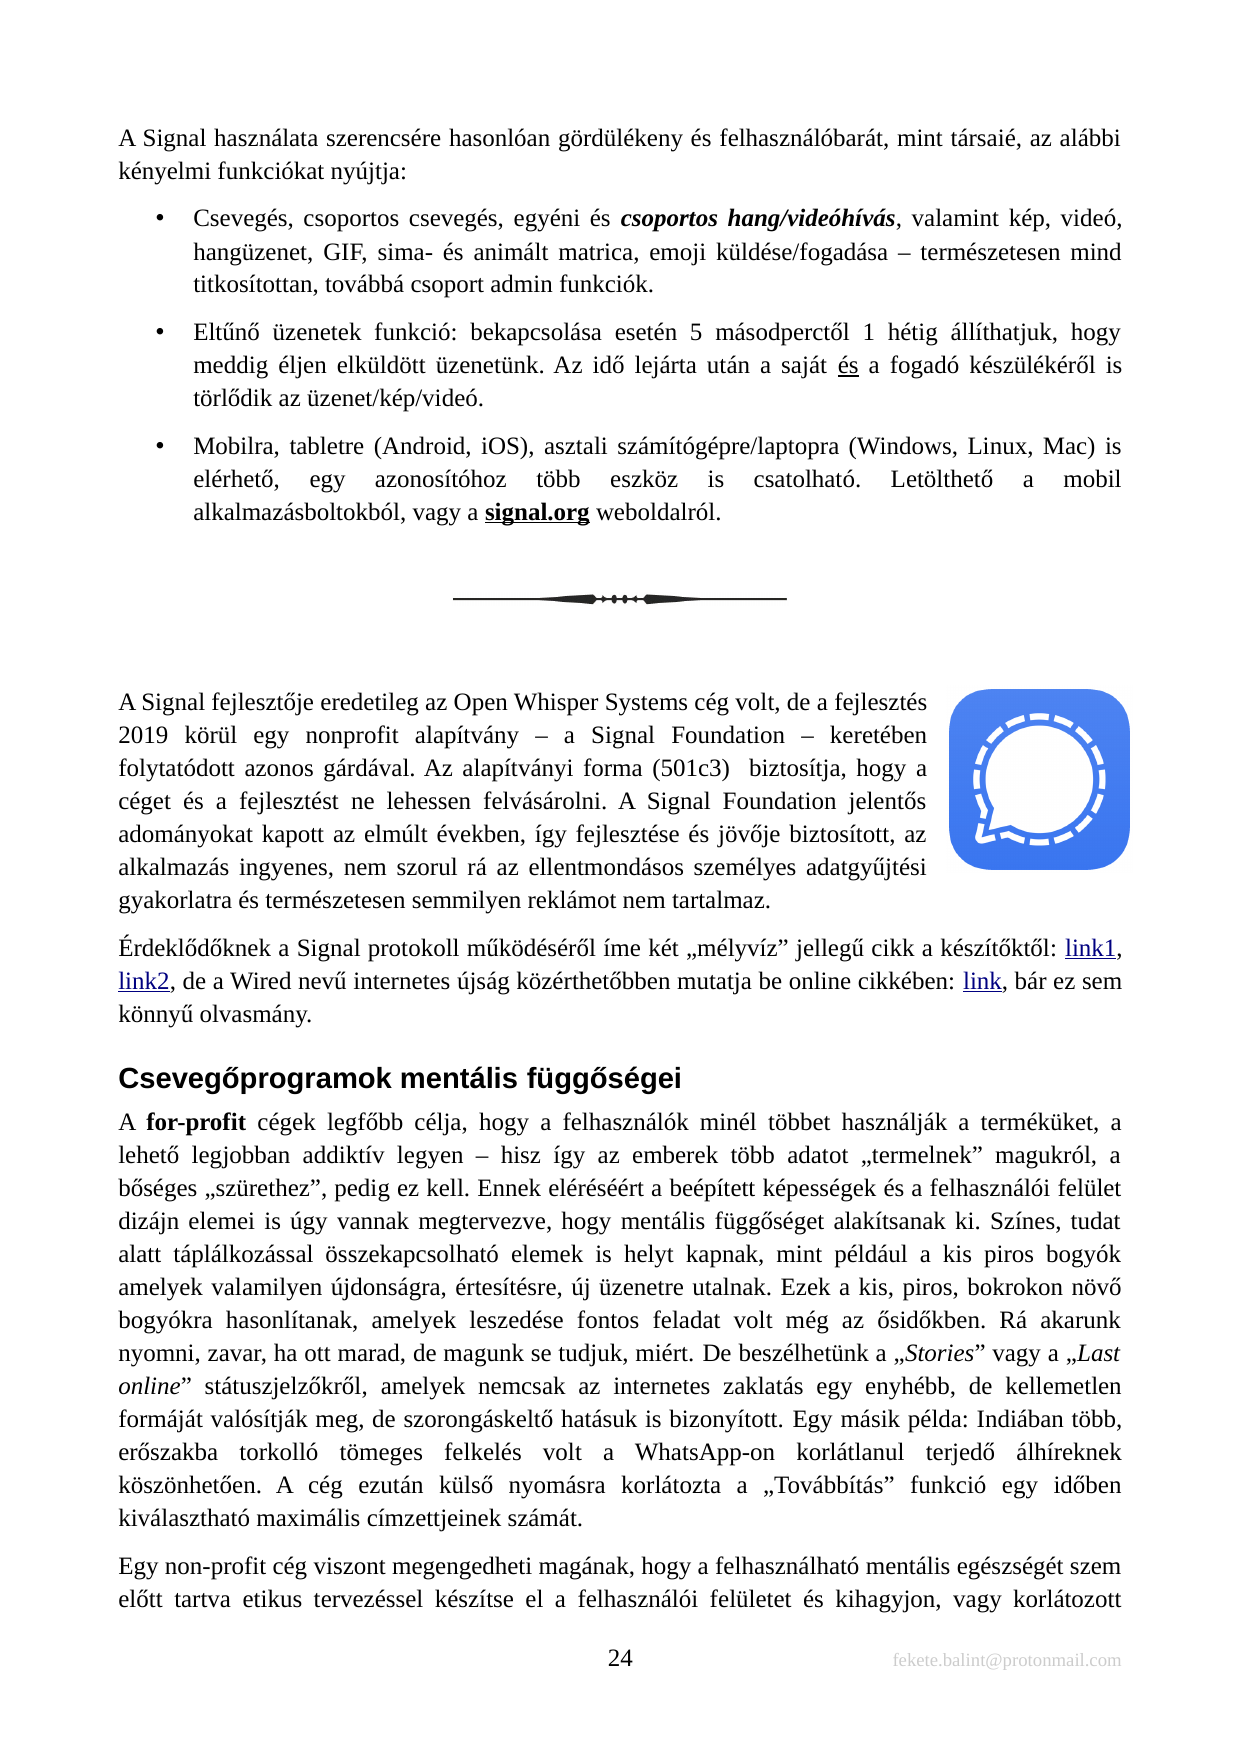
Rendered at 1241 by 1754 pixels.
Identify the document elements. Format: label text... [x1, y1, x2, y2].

text A Signal használata szerencsére hasonlóan gördülékeny és felhasználóbarát, mint társaié, az alábbi kényelmi funkciókat nyújtja: [118, 123, 1122, 185]
picture [945, 685, 1133, 873]
list Csevegés, csoportos csevegés, egyéni és csoportos hang/videóhívás, valamint kép, videó, hangüzenet, GIF, sima- és animált matrica, emoji küldése/fogadása – természetesen mind titkosítottan, továbbá csoport admin funkciók. [156, 203, 1122, 298]
list Mobilra, tabletre (Android, iOS), asztali számítógépre/laptopra (Windows, Linux, Mac) is elérhető, egy azonosítóhoz több eszköz is csatolható. Letölthető a mobil alkalmazásboltokból, vagy a signal.org weboldalról. [156, 431, 1122, 526]
text A for-profit cégek legfőbb célja, hogy a felhasználók minél többet használják a terméküket, a lehető legjobban addiktív legyen – hisz így az emberek több adatot „termelnek” magukról, a bőséges „szürethez”, pedig ez kell. Ennek eléréséért a beépített képességek és a felhasználói felület dizájn elemei is úgy vannak megtervezve, hogy mentális függőséget alakítsanak ki. Színes, tudat alatt táplálkozással összekapcsolható elemek is helyt kapnak, mint például a kis piros bogyók amelyek valamilyen újdonságra, értesítésre, új üzenetre utalnak. Ezek a kis, piros, bokrokon növő bogyókra hasonlítanak, amelyek leszedése fontos feladat volt még az ősidőkben. Rá akarunk nyomni, zavar, ha ott marad, de magunk se tudjuk, miért. De beszélhetünk a „Stories” vagy a „Last online” státuszjelzőkről, amelyek nemcsak az internetes zaklatás egy enyhébb, de kellemetlen formáját valósítják meg, de szorongáskeltő hatásuk is bizonyított. Egy másik példa: Indiában több, erőszakba torkolló tömeges felkelés volt a WhatsApp-on korlátlanul terjedő álhíreknek köszönhetően. A cég ezután külső nyomásra korlátozta a „Továbbítás” funkció egy időben kiválasztható maximális címzettjeinek számát. [118, 1107, 1122, 1532]
list Eltűnő üzenetek funkció: bekapcsolása esetén 5 másodperctől 1 hétig állíthatjuk, hogy meddig éljen elküldött üzenetünk. Az idő lejárta után a saját és a fogadó készülékéről is törlődik az üzenet/kép/videó. [156, 317, 1122, 412]
picture [451, 592, 789, 606]
text Érdeklődőknek a Signal protokoll működéséről íme két „mélyvíz” jellegű cikk a készítőktől: link1, link2, de a Wired nevű internetes újság közérthetőbben mutatja be online cikkében: link, bár ez sem könnyű olvasmány. [118, 933, 1122, 1028]
text Egy non-profit cég viszont megengedheti magának, hogy a felhasználható mentális egészségét szem előtt tartva etikus tervezéssel készítse el a felhasználói felületet és kihagyjon, vagy korlátozott [118, 1551, 1122, 1613]
subtitle Csevegőprogramok mentális függőségei [118, 1061, 1122, 1095]
text A Signal fejlesztője eredetileg az Open Whisper Systems cég volt, de a fejlesztés 2019 körül egy nonprofit alapítvány – a Signal Foundation – keretében folytatódott azonos gárdával. Az alapítványi forma (501c3) biztosítja, hogy a céget és a fejlesztést ne lehessen felvásárolni. A Signal Foundation jelentős adományokat kapott az elmúlt években, így fejlesztése és jövője biztosított, az alkalmazás ingyenes, nem szorul rá az ellentmondásos személyes adatgyűjtési gyakorlatra és természetesen semmilyen reklámot nem tartalmaz. [118, 687, 1122, 914]
